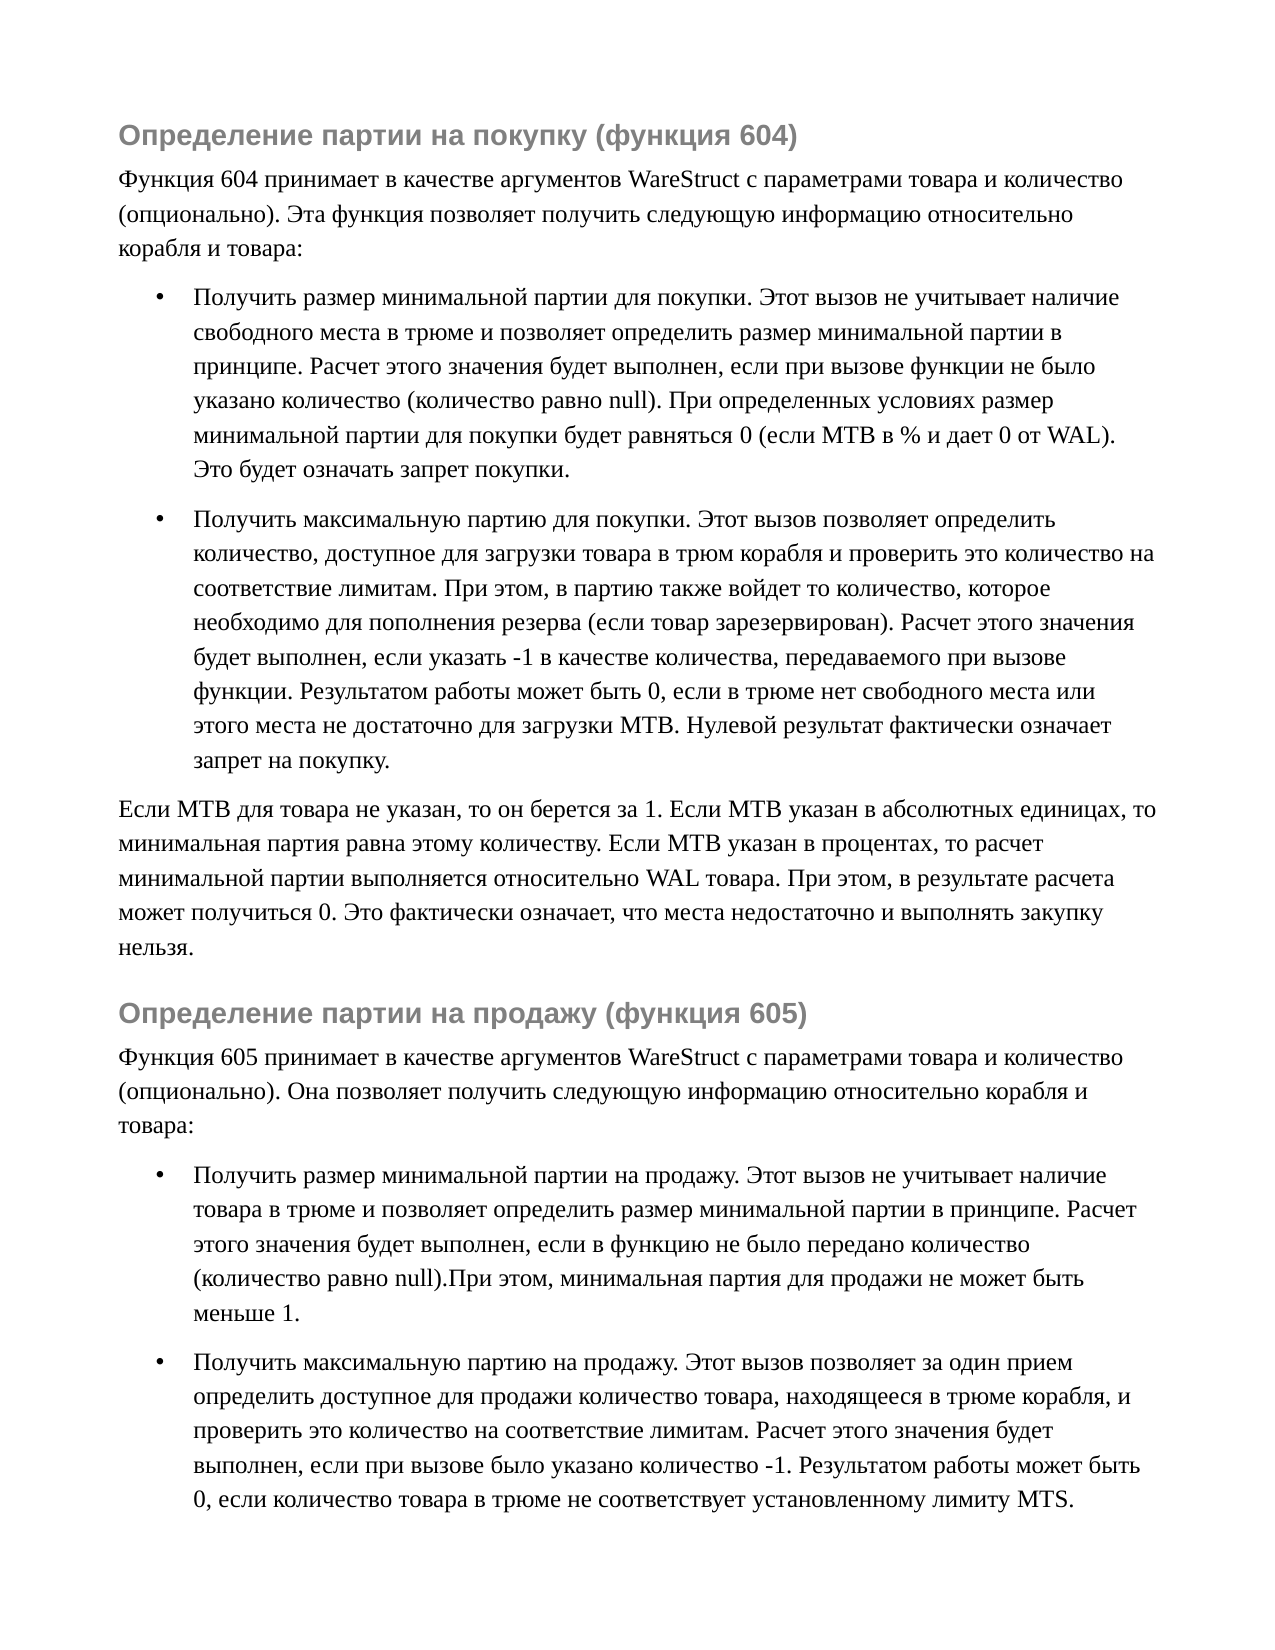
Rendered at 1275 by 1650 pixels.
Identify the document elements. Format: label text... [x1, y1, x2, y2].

subtitle Определение партии на продажу (функция 605) [118, 996, 1157, 1029]
list Получить максимальную партию на продажу. Этот вызов позволяет за один прием определить доступное для продажи количество товара, находящееся в трюме корабля, и проверить это количество на соответствие лимитам. Расчет этого значения будет выполнен, если при вызове было указано количество -1. Результатом работы может быть 0, если количество товара в трюме не соответствует установленному лимиту MTS. [156, 1347, 1157, 1513]
text Если MTB для товара не указан, то он берется за 1. Если MTB указан в абсолютных единицах, то минимальная партия равна этому количеству. Если MTB указан в процентах, то расчет минимальной партии выполняется относительно WAL товара. При этом, в результате расчета может получиться 0. Это фактически означает, что места недостаточно и выполнять закупку нельзя. [118, 794, 1157, 961]
list Получить размер минимальной партии на продажу. Этот вызов не учитывает наличие товара в трюме и позволяет определить размер минимальной партии в принципе. Расчет этого значения будет выполнен, если в функцию не было передано количество (количество равно null).При этом, минимальная партия для продажи не может быть меньше 1. [156, 1160, 1157, 1326]
list Получить максимальную партию для покупки. Этот вызов позволяет определить количество, доступное для загрузки товара в трюм корабля и проверить это количество на соответствие лимитам. При этом, в партию также войдет то количество, которое необходимо для пополнения резерва (если товар зарезервирован). Расчет этого значения будет выполнен, если указать -1 в качестве количества, передаваемого при вызове функции. Результатом работы может быть 0, если в трюме нет свободного места или этого места не достаточно для загрузки MTB. Нулевой результат фактически означает запрет на покупку. [156, 504, 1157, 774]
subtitle Определение партии на покупку (функция 604) [118, 118, 1157, 152]
text Функция 604 принимает в качестве аргументов WareStruct с параметрами товара и количество (опционально). Эта функция позволяет получить следующую информацию относительно корабля и товара: [118, 164, 1157, 262]
list Получить размер минимальной партии для покупки. Этот вызов не учитывает наличие свободного места в трюме и позволяет определить размер минимальной партии в принципе. Расчет этого значения будет выполнен, если при вызове функции не было указано количество (количество равно null). При определенных условиях размер минимальной партии для покупки будет равняться 0 (если MTB в % и дает 0 от WAL). Это будет означать запрет покупки. [156, 282, 1157, 483]
text Функция 605 принимает в качестве аргументов WareStruct с параметрами товара и количество (опционально). Она позволяет получить следующую информацию относительно корабля и товара: [118, 1042, 1157, 1139]
